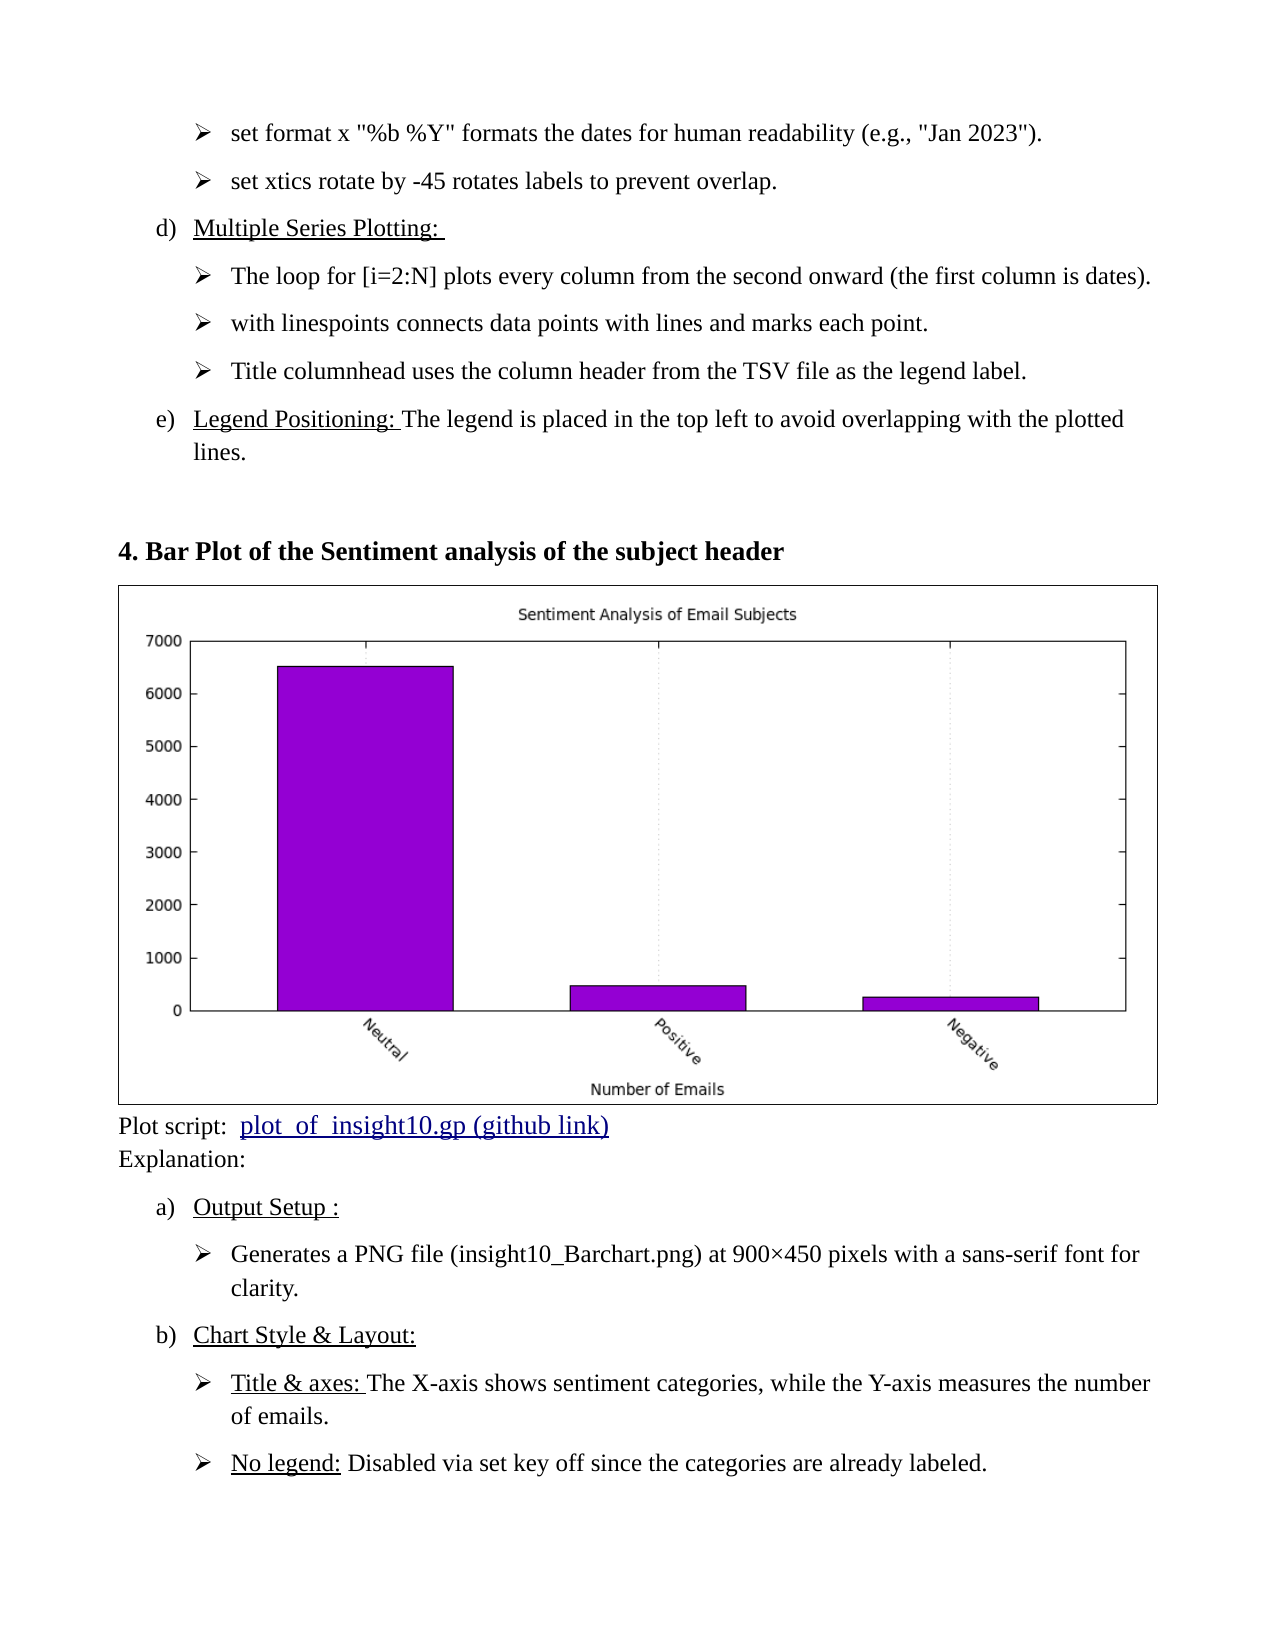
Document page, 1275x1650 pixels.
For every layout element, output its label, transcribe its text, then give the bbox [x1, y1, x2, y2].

list No legend: Disabled via set key off since the categories are already labeled. [193, 1448, 1157, 1477]
list Generates a PNG file (insight10_Barchart.png) at 900×450 pixels with a sans-serif font for clarity. [193, 1239, 1157, 1301]
list The loop for [i=2:N] plots every column from the second onward (the first column is dates). [193, 261, 1157, 290]
list Chart Style & Layout: [156, 1320, 1157, 1349]
text Plot script: plot_of_insight10.gp (github link) Explanation: [118, 1105, 1157, 1173]
list set format x "%b %Y" formats the dates for human readability (e.g., "Jan 2023"). [193, 118, 1157, 147]
text [119, 586, 1157, 1104]
list with linespoints connects data points with lines and marks each point. [193, 308, 1157, 337]
list set xtics rotate by -45 rotates labels to prevent overlap. [193, 166, 1157, 194]
list Legend Positioning: The legend is placed in the top left to avoid overlapping with the plotted lines. [156, 404, 1157, 466]
list Title columnhead uses the column header from the TSV file as the legend label. [193, 356, 1157, 385]
list Multiple Series Plotting: [156, 213, 1157, 242]
picture [121, 588, 1154, 1102]
list Title & axes: The X-axis shows sentiment categories, while the Y-axis measures the number of emails. [193, 1368, 1157, 1429]
list Output Setup : [156, 1192, 1157, 1221]
text 4. Bar Plot of the Sentiment analysis of the subject header [118, 535, 1157, 566]
